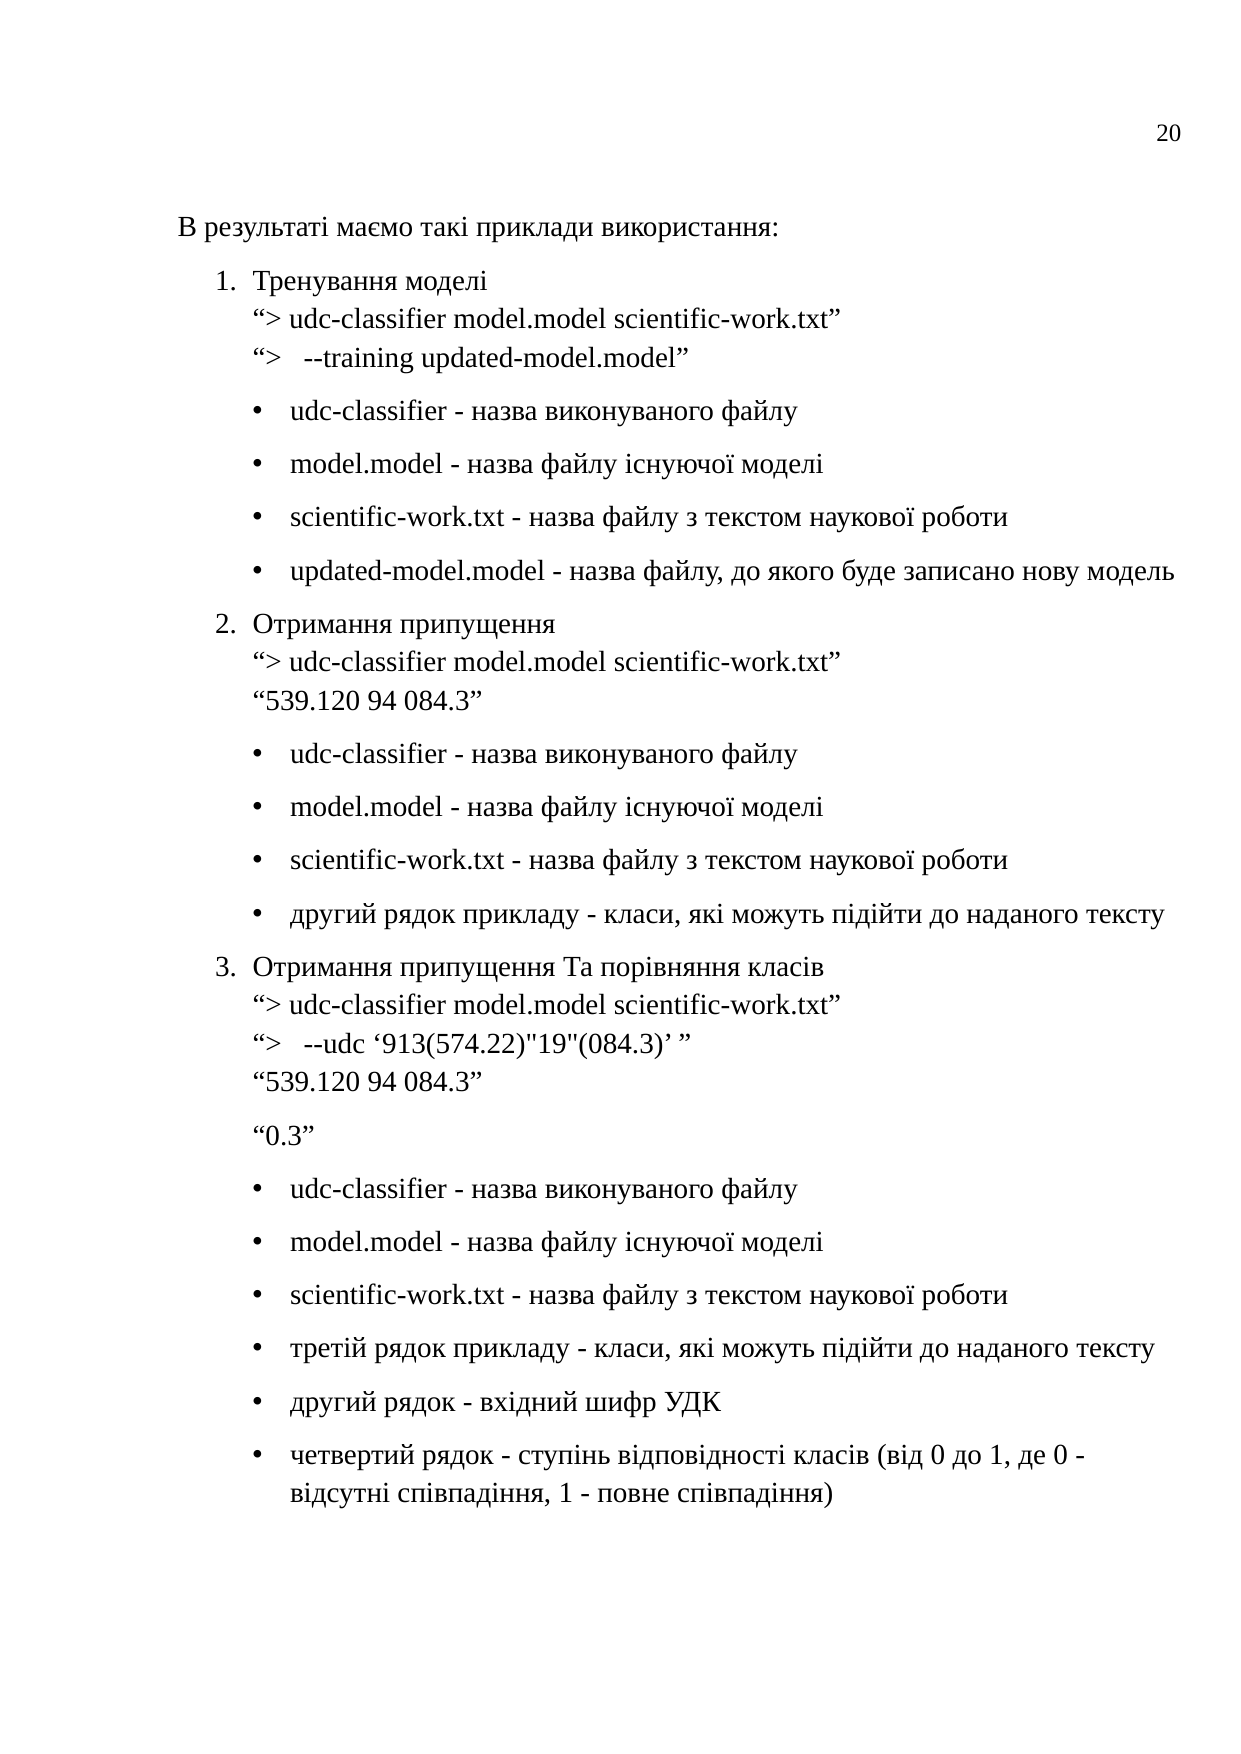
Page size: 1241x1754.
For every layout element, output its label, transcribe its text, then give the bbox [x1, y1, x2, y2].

list четвертий рядок - ступінь відповідності класів (від 0 до 1, де 0 - відсутні співпадіння, 1 - повне співпадіння) [252, 1437, 1181, 1542]
list Отримання припущення “> udc-classifier model.model scientific-work.txt” “539.120 94 084.3” [215, 606, 1181, 716]
list scientific-work.txt - назва файлу з текстом наукової роботи [252, 1277, 1181, 1311]
list updated-model.model - назва файлу, до якого буде записано нову модель [252, 553, 1181, 586]
list Тренування моделі “> udc-classifier model.model scientific-work.txt” “> --training updated-model.model” [215, 263, 1181, 373]
list udc-classifier - назва виконуваного файлу [252, 736, 1181, 770]
list scientific-work.txt - назва файлу з текстом наукової роботи [252, 499, 1181, 533]
list model.model - назва файлу існуючої моделі [252, 446, 1181, 480]
list третій рядок прикладу - класи, які можуть підійти до наданого тексту [252, 1331, 1181, 1364]
list scientific-work.txt - назва файлу з текстом наукової роботи [252, 842, 1181, 876]
text В результаті маємо такі приклади використання: [177, 209, 1181, 243]
list model.model - назва файлу існуючої моделі [252, 1224, 1181, 1258]
list model.model - назва файлу існуючої моделі [252, 789, 1181, 823]
list другий рядок прикладу - класи, які можуть підійти до наданого тексту [252, 896, 1181, 929]
list udc-classifier - назва виконуваного файлу [252, 1171, 1181, 1204]
list “0.3” [215, 1118, 1181, 1151]
list udc-classifier - назва виконуваного файлу [252, 393, 1181, 427]
list другий рядок - вхідний шифр УДК [252, 1384, 1181, 1417]
list Отримання припущення Та порівняння класів “> udc-classifier model.model scientific-work.txt” “> --udc ‘913(574.22)"19"(084.3)’ ” “539.120 94 084.3” [215, 949, 1181, 1098]
